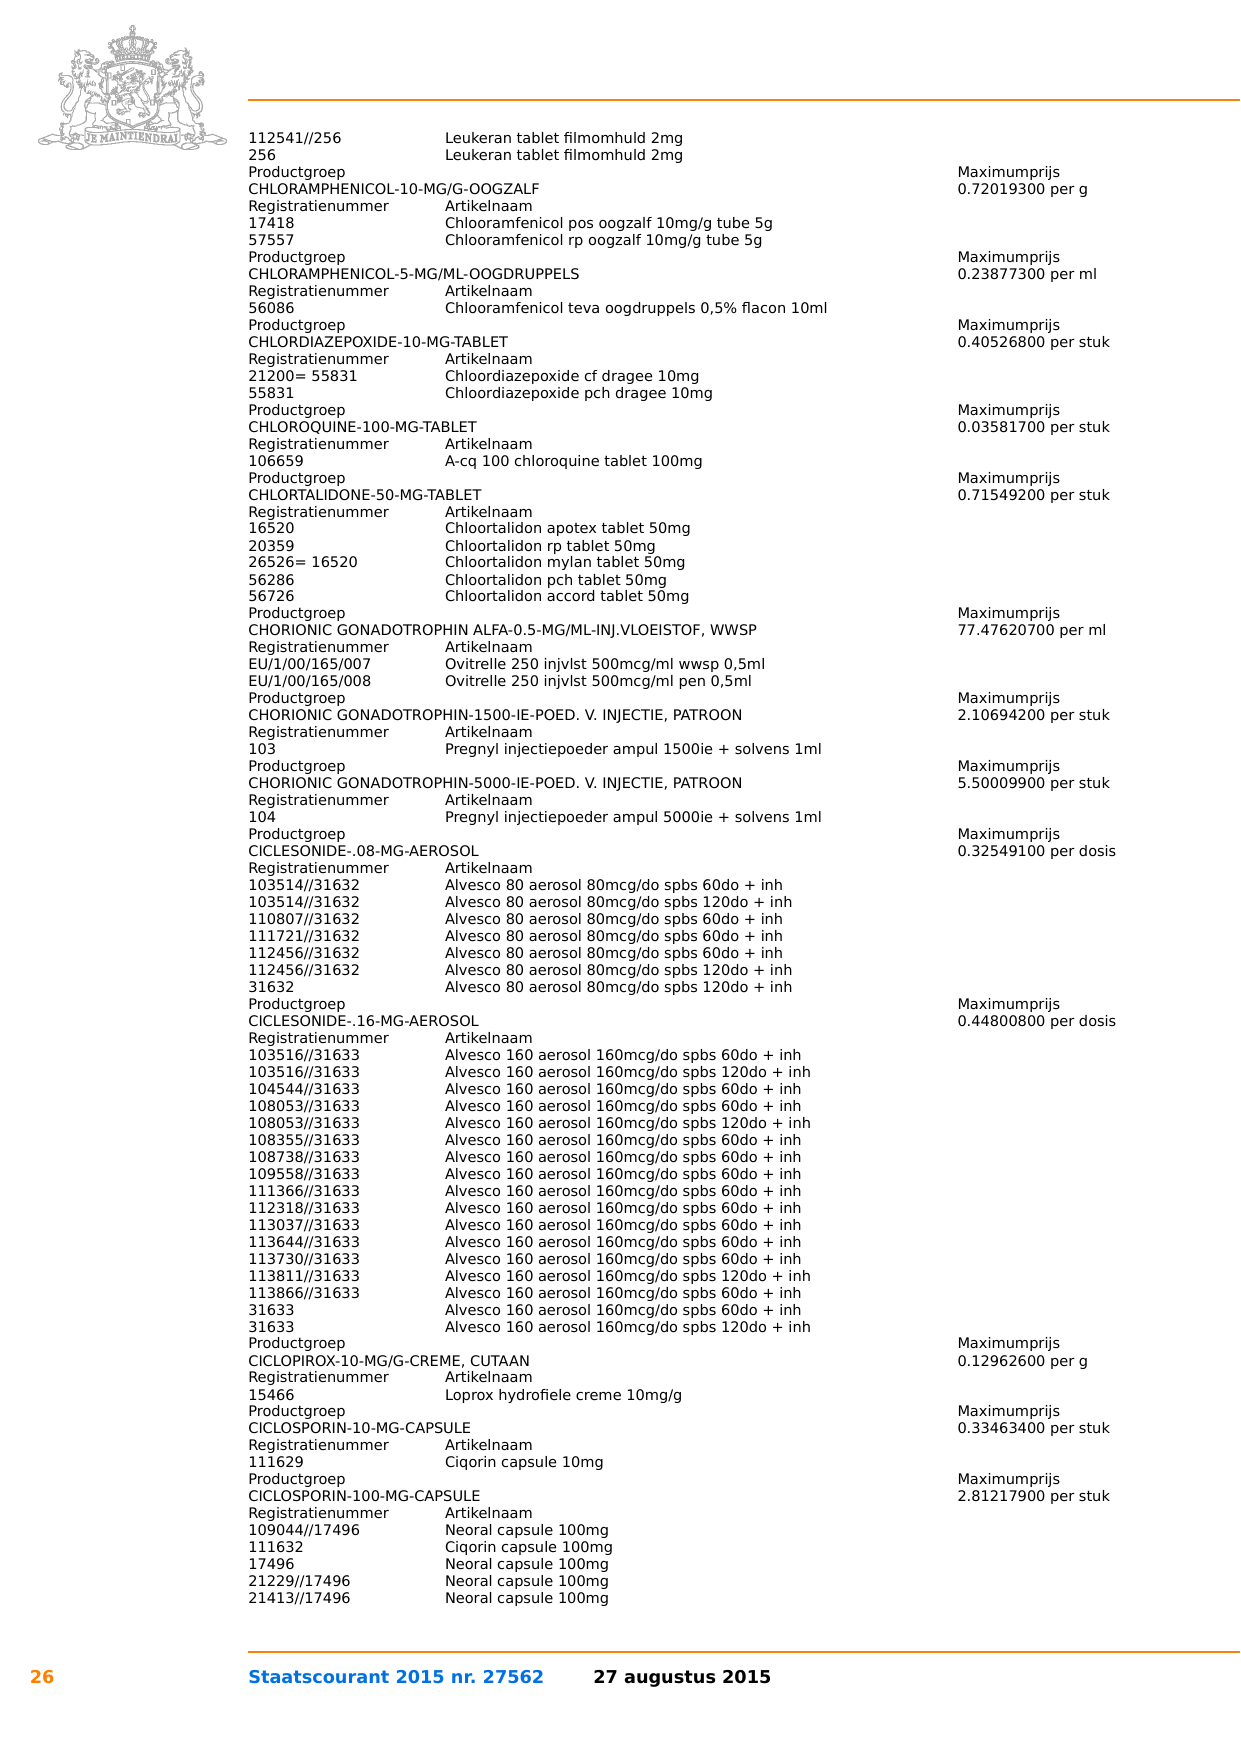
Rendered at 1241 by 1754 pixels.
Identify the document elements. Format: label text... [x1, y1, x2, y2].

table_cell Maximumprijs [951, 826, 1163, 843]
table_cell Alvesco 160 aerosol 160mcg/do spbs 60do + inh [439, 1081, 951, 1098]
table_cell [439, 1335, 951, 1352]
table_cell Registratienummer [248, 860, 439, 877]
table_cell Chlooramfenicol rp oogzalf 10mg/g tube 5g [439, 232, 951, 249]
table_cell [951, 1522, 1163, 1539]
table_cell 111632 [248, 1539, 439, 1556]
table_cell [439, 826, 951, 843]
table_cell Chloortalidon apotex tablet 50mg [439, 520, 951, 537]
table_cell A-cq 100 chloroquine tablet 100mg [439, 453, 951, 469]
table_cell Alvesco 160 aerosol 160mcg/do spbs 60do + inh [439, 1132, 951, 1149]
table_cell CHLOROQUINE-100-MG-TABLET [248, 419, 951, 436]
table_cell Alvesco 160 aerosol 160mcg/do spbs 120do + inh [439, 1268, 951, 1284]
table_cell Maximumprijs [951, 249, 1163, 266]
table_cell CHORIONIC GONADOTROPHIN-5000-IE-POED. V. INJECTIE, PATROON [248, 775, 951, 792]
table_cell Leukeran tablet filmomhuld 2mg [439, 130, 951, 147]
table_cell [951, 436, 1163, 452]
table_cell Artikelnaam [439, 1030, 951, 1047]
table_cell [951, 520, 1163, 537]
table_cell 108738//31633 [248, 1149, 439, 1166]
table_cell CHLORTALIDONE-50-MG-TABLET [248, 486, 951, 503]
table_cell Alvesco 160 aerosol 160mcg/do spbs 60do + inh [439, 1217, 951, 1233]
table_cell Productgroep [248, 402, 439, 418]
table_cell [951, 283, 1163, 300]
table_cell CHLORDIAZEPOXIDE-10-MG-TABLET [248, 334, 951, 351]
table_cell 2.10694200 per stuk [951, 707, 1163, 724]
table_cell [951, 656, 1163, 673]
table_cell Registratienummer [248, 1505, 439, 1522]
table_cell Artikelnaam [439, 198, 951, 215]
table_cell 109558//31633 [248, 1166, 439, 1183]
table_cell Registratienummer [248, 198, 439, 215]
table_cell Alvesco 80 aerosol 80mcg/do spbs 60do + inh [439, 911, 951, 928]
table_cell Pregnyl injectiepoeder ampul 1500ie + solvens 1ml [439, 741, 951, 758]
table_cell [439, 470, 951, 486]
table_cell 111629 [248, 1454, 439, 1471]
table_cell [951, 504, 1163, 520]
table_cell Artikelnaam [439, 1369, 951, 1386]
table_cell [951, 860, 1163, 877]
table_cell Alvesco 80 aerosol 80mcg/do spbs 120do + inh [439, 979, 951, 996]
table_cell Chloordiazepoxide cf dragee 10mg [439, 368, 951, 384]
table_cell Ciqorin capsule 100mg [439, 1539, 951, 1556]
table_cell 104 [248, 809, 439, 826]
table_cell Neoral capsule 100mg [439, 1590, 951, 1607]
table_cell [951, 554, 1163, 571]
table_cell 0.23877300 per ml [951, 266, 1163, 283]
table_cell 113730//31633 [248, 1251, 439, 1267]
table_cell 0.12962600 per g [951, 1353, 1163, 1369]
table_cell Alvesco 160 aerosol 160mcg/do spbs 60do + inh [439, 1098, 951, 1115]
table_cell EU/1/00/165/007 [248, 656, 439, 673]
table_cell 21200= 55831 [248, 368, 439, 384]
table_cell [951, 1437, 1163, 1454]
table_cell Registratienummer [248, 1369, 439, 1386]
table_cell Productgroep [248, 996, 439, 1013]
table_cell 56086 [248, 300, 439, 317]
table_cell EU/1/00/165/008 [248, 673, 439, 690]
table_cell [951, 351, 1163, 368]
table_cell 108355//31633 [248, 1132, 439, 1149]
table_cell CICLESONIDE-.08-MG-AEROSOL [248, 843, 951, 860]
table_cell [951, 1166, 1163, 1183]
table_cell CICLOSPORIN-10-MG-CAPSULE [248, 1420, 951, 1437]
table_cell Chloortalidon accord tablet 50mg [439, 588, 951, 605]
table_cell Productgroep [248, 826, 439, 843]
table_cell Artikelnaam [439, 283, 951, 300]
table_cell CHLORAMPHENICOL-5-MG/ML-OOGDRUPPELS [248, 266, 951, 283]
table_cell 31633 [248, 1319, 439, 1335]
table_cell Productgroep [248, 317, 439, 334]
table_cell [439, 605, 951, 622]
table_cell 55831 [248, 385, 439, 402]
table_cell 56286 [248, 571, 439, 588]
table_cell 56726 [248, 588, 439, 605]
table_cell [951, 1234, 1163, 1251]
table_cell [951, 1200, 1163, 1217]
table_cell [439, 1403, 951, 1420]
table_cell CHLORAMPHENICOL-10-MG/G-OOGZALF [248, 181, 951, 198]
table_cell Alvesco 160 aerosol 160mcg/do spbs 60do + inh [439, 1251, 951, 1267]
table_cell Chlooramfenicol pos oogzalf 10mg/g tube 5g [439, 215, 951, 232]
table_cell Alvesco 80 aerosol 80mcg/do spbs 60do + inh [439, 928, 951, 945]
table_cell [951, 1251, 1163, 1267]
table_cell Maximumprijs [951, 996, 1163, 1013]
table_cell 17418 [248, 215, 439, 232]
table_cell Neoral capsule 100mg [439, 1522, 951, 1539]
table_cell Alvesco 160 aerosol 160mcg/do spbs 120do + inh [439, 1319, 951, 1335]
table_cell 15466 [248, 1386, 439, 1403]
table_cell [951, 1030, 1163, 1047]
table_cell Registratienummer [248, 1437, 439, 1454]
table_cell [951, 538, 1163, 554]
table_cell 0.32549100 per dosis [951, 843, 1163, 860]
table_cell Registratienummer [248, 639, 439, 656]
table_cell [951, 232, 1163, 249]
table_cell [439, 1471, 951, 1488]
table_cell Loprox hydrofiele creme 10mg/g [439, 1386, 951, 1403]
table_cell 113037//31633 [248, 1217, 439, 1233]
table_cell [951, 588, 1163, 605]
table_cell [951, 198, 1163, 215]
table_cell 112318//31633 [248, 1200, 439, 1217]
table_cell [951, 724, 1163, 741]
table_cell 5.50009900 per stuk [951, 775, 1163, 792]
table_cell [951, 1064, 1163, 1081]
table_cell Productgroep [248, 249, 439, 266]
table_cell [951, 741, 1163, 758]
table_cell Registratienummer [248, 724, 439, 741]
table_cell 0.40526800 per stuk [951, 334, 1163, 351]
table_cell Alvesco 80 aerosol 80mcg/do spbs 120do + inh [439, 894, 951, 911]
table_cell [951, 1556, 1163, 1573]
table_cell [951, 1183, 1163, 1199]
table_cell Ovitrelle 250 injvlst 500mcg/ml wwsp 0,5ml [439, 656, 951, 673]
table_cell 110807//31632 [248, 911, 439, 928]
table_cell [951, 385, 1163, 402]
table_cell [951, 130, 1163, 147]
table_cell 103514//31632 [248, 877, 439, 894]
table_cell Maximumprijs [951, 758, 1163, 775]
table_cell 103516//31633 [248, 1064, 439, 1081]
table_cell 111721//31632 [248, 928, 439, 945]
table_cell [439, 690, 951, 707]
table_cell Productgroep [248, 690, 439, 707]
table_cell 106659 [248, 453, 439, 469]
table_cell Chlooramfenicol teva oogdruppels 0,5% flacon 10ml [439, 300, 951, 317]
table_cell [951, 368, 1163, 384]
table_cell 17496 [248, 1556, 439, 1573]
table_cell Artikelnaam [439, 792, 951, 809]
table_cell 2.81217900 per stuk [951, 1488, 1163, 1505]
table_cell [951, 1268, 1163, 1284]
table_cell [951, 928, 1163, 945]
table_cell Maximumprijs [951, 317, 1163, 334]
table_cell CICLOPIROX-10-MG/G-CREME, CUTAAN [248, 1353, 951, 1369]
table_cell 103 [248, 741, 439, 758]
table_cell [951, 1319, 1163, 1335]
table_cell Registratienummer [248, 1030, 439, 1047]
table_cell Alvesco 160 aerosol 160mcg/do spbs 60do + inh [439, 1183, 951, 1199]
table_cell 112456//31632 [248, 962, 439, 979]
table_cell [951, 962, 1163, 979]
table_cell [951, 453, 1163, 469]
table_cell Alvesco 80 aerosol 80mcg/do spbs 60do + inh [439, 877, 951, 894]
table_cell [951, 1149, 1163, 1166]
table_cell 0.33463400 per stuk [951, 1420, 1163, 1437]
table_cell Productgroep [248, 164, 439, 181]
table_cell Chloortalidon rp tablet 50mg [439, 538, 951, 554]
table_cell Artikelnaam [439, 436, 951, 452]
table_cell Maximumprijs [951, 1403, 1163, 1420]
table_cell [951, 1454, 1163, 1471]
table_cell Pregnyl injectiepoeder ampul 5000ie + solvens 1ml [439, 809, 951, 826]
table_cell 21413//17496 [248, 1590, 439, 1607]
table_cell [951, 877, 1163, 894]
table_cell Alvesco 160 aerosol 160mcg/do spbs 60do + inh [439, 1166, 951, 1183]
table_cell [951, 571, 1163, 588]
table_cell 113811//31633 [248, 1268, 439, 1284]
table_cell Neoral capsule 100mg [439, 1573, 951, 1590]
table_cell Alvesco 160 aerosol 160mcg/do spbs 120do + inh [439, 1064, 951, 1081]
table_cell Ovitrelle 250 injvlst 500mcg/ml pen 0,5ml [439, 673, 951, 690]
table_cell 103514//31632 [248, 894, 439, 911]
table_cell Artikelnaam [439, 860, 951, 877]
table_cell Ciqorin capsule 10mg [439, 1454, 951, 1471]
table_cell [951, 147, 1163, 164]
table_cell 26526= 16520 [248, 554, 439, 571]
table_cell Productgroep [248, 1471, 439, 1488]
table_cell 0.03581700 per stuk [951, 419, 1163, 436]
table_cell Alvesco 80 aerosol 80mcg/do spbs 60do + inh [439, 945, 951, 962]
table_cell [951, 1539, 1163, 1556]
table_cell [951, 1098, 1163, 1115]
table_cell CICLOSPORIN-100-MG-CAPSULE [248, 1488, 951, 1505]
table_cell 31632 [248, 979, 439, 996]
table_cell Leukeran tablet filmomhuld 2mg [439, 147, 951, 164]
table_cell Artikelnaam [439, 1505, 951, 1522]
table_cell [439, 996, 951, 1013]
picture [38, 25, 227, 150]
table_cell CHORIONIC GONADOTROPHIN ALFA-0.5-MG/ML-INJ.VLOEISTOF, WWSP [248, 622, 951, 639]
table_cell CHORIONIC GONADOTROPHIN-1500-IE-POED. V. INJECTIE, PATROON [248, 707, 951, 724]
table_cell [951, 1217, 1163, 1233]
table_cell [951, 809, 1163, 826]
table_cell Alvesco 160 aerosol 160mcg/do spbs 60do + inh [439, 1234, 951, 1251]
table_cell 108053//31633 [248, 1098, 439, 1115]
table_cell Productgroep [248, 1335, 439, 1352]
table_cell [951, 1386, 1163, 1403]
table_cell Maximumprijs [951, 1335, 1163, 1352]
table_cell [951, 1081, 1163, 1098]
table_cell [439, 317, 951, 334]
table_cell 108053//31633 [248, 1115, 439, 1132]
table_cell [951, 792, 1163, 809]
table_cell Alvesco 160 aerosol 160mcg/do spbs 60do + inh [439, 1200, 951, 1217]
table_cell [951, 1285, 1163, 1301]
table_cell Chloortalidon pch tablet 50mg [439, 571, 951, 588]
table_cell Maximumprijs [951, 470, 1163, 486]
table_cell Productgroep [248, 605, 439, 622]
table_cell 57557 [248, 232, 439, 249]
table_cell CICLESONIDE-.16-MG-AEROSOL [248, 1013, 951, 1030]
table_cell 0.72019300 per g [951, 181, 1163, 198]
table_cell Alvesco 160 aerosol 160mcg/do spbs 60do + inh [439, 1301, 951, 1318]
table_cell Productgroep [248, 758, 439, 775]
table_cell Productgroep [248, 470, 439, 486]
table_cell [951, 673, 1163, 690]
table_cell [951, 911, 1163, 928]
table_cell [951, 300, 1163, 317]
table_cell Registratienummer [248, 283, 439, 300]
table_cell [951, 1301, 1163, 1318]
table_cell 16520 [248, 520, 439, 537]
table_cell Productgroep [248, 1403, 439, 1420]
table_cell Artikelnaam [439, 504, 951, 520]
table_cell 20359 [248, 538, 439, 554]
table_cell Alvesco 160 aerosol 160mcg/do spbs 120do + inh [439, 1115, 951, 1132]
table_cell [439, 249, 951, 266]
table_cell Registratienummer [248, 504, 439, 520]
table_cell Alvesco 160 aerosol 160mcg/do spbs 60do + inh [439, 1149, 951, 1166]
table_cell [951, 1573, 1163, 1590]
table_cell Maximumprijs [951, 690, 1163, 707]
table_cell [951, 1132, 1163, 1149]
table_cell 0.71549200 per stuk [951, 486, 1163, 503]
table_cell Alvesco 160 aerosol 160mcg/do spbs 60do + inh [439, 1047, 951, 1064]
table_cell [439, 758, 951, 775]
table_cell [951, 1369, 1163, 1386]
table_cell 256 [248, 147, 439, 164]
table_cell [951, 1505, 1163, 1522]
table_cell [951, 215, 1163, 232]
table_cell 109044//17496 [248, 1522, 439, 1539]
table_cell Registratienummer [248, 351, 439, 368]
table_cell Maximumprijs [951, 1471, 1163, 1488]
table_cell Maximumprijs [951, 605, 1163, 622]
table_cell Alvesco 160 aerosol 160mcg/do spbs 60do + inh [439, 1285, 951, 1301]
table_cell [951, 894, 1163, 911]
table_cell 21229//17496 [248, 1573, 439, 1590]
table_cell Maximumprijs [951, 164, 1163, 181]
table_cell [951, 979, 1163, 996]
table_cell Artikelnaam [439, 351, 951, 368]
table_cell Artikelnaam [439, 724, 951, 741]
table_cell 111366//31633 [248, 1183, 439, 1199]
table_cell 31633 [248, 1301, 439, 1318]
table_cell 112541//256 [248, 130, 439, 147]
table_cell [951, 1047, 1163, 1064]
table_cell Artikelnaam [439, 1437, 951, 1454]
table_cell Alvesco 80 aerosol 80mcg/do spbs 120do + inh [439, 962, 951, 979]
table_cell Neoral capsule 100mg [439, 1556, 951, 1573]
table_cell Registratienummer [248, 436, 439, 452]
table_cell 103516//31633 [248, 1047, 439, 1064]
table_cell 112456//31632 [248, 945, 439, 962]
table_cell [951, 945, 1163, 962]
table_cell [951, 639, 1163, 656]
table_cell Maximumprijs [951, 402, 1163, 418]
table_cell 113644//31633 [248, 1234, 439, 1251]
table_cell [439, 402, 951, 418]
table_cell Artikelnaam [439, 639, 951, 656]
table_cell [951, 1590, 1163, 1607]
table_cell 77.47620700 per ml [951, 622, 1163, 639]
table_cell Registratienummer [248, 792, 439, 809]
table_cell Chloortalidon mylan tablet 50mg [439, 554, 951, 571]
table_cell 104544//31633 [248, 1081, 439, 1098]
table_cell Chloordiazepoxide pch dragee 10mg [439, 385, 951, 402]
table_cell [439, 164, 951, 181]
table_cell [951, 1115, 1163, 1132]
table_cell 0.44800800 per dosis [951, 1013, 1163, 1030]
table_cell 113866//31633 [248, 1285, 439, 1301]
